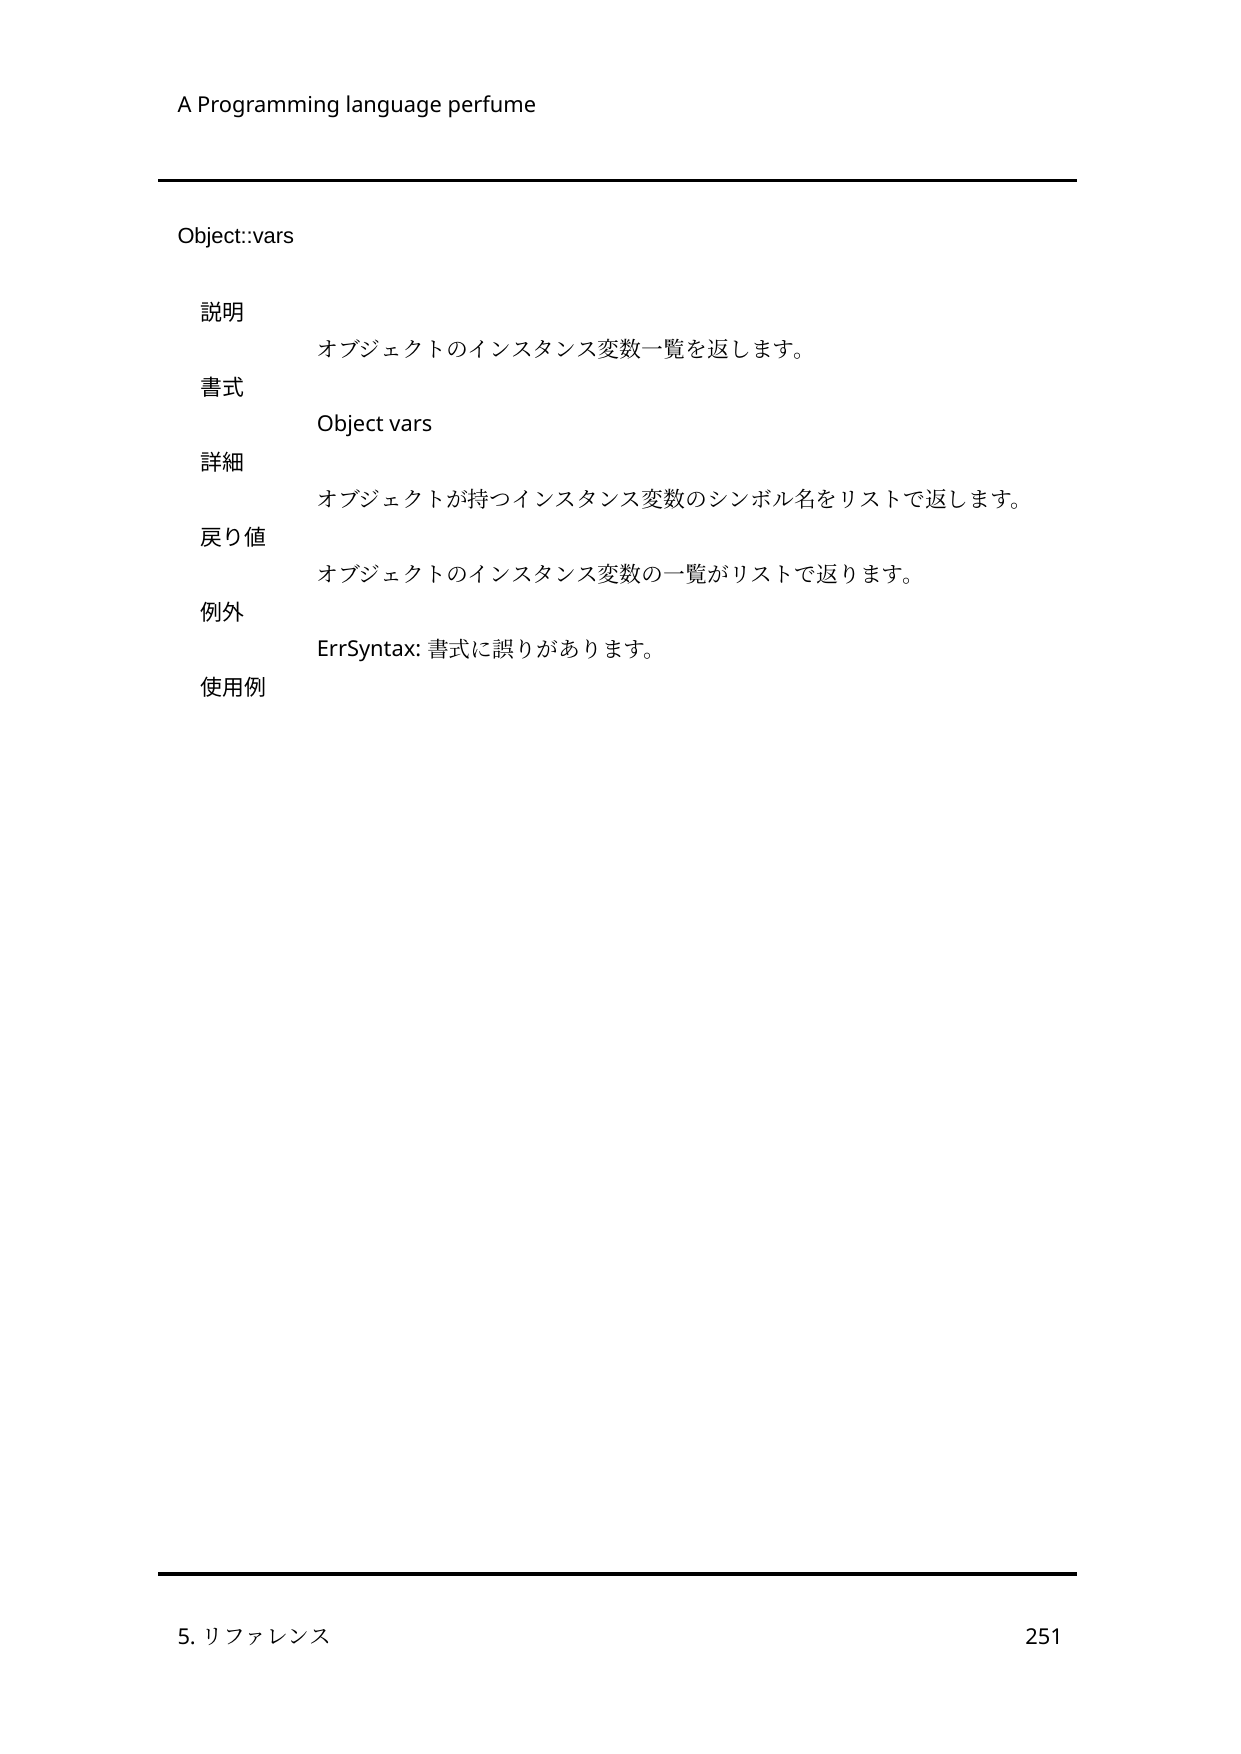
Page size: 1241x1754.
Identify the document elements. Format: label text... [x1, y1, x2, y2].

table_cell 戻り値 [200, 517, 317, 592]
subtitle Object::vars [177, 217, 1063, 254]
table_cell 例外 [200, 592, 317, 667]
table_cell 詳細 [200, 442, 317, 517]
table_header 説明 [200, 292, 317, 367]
table_cell オブジェクトのインスタンス変数の一覧がリストで返ります。 [317, 517, 1063, 592]
table_cell オブジェクトが持つインスタンス変数のシンボル名をリストで返します。 [317, 442, 1063, 517]
table_cell ErrSyntax: 書式に誤りがあります。 [317, 592, 1063, 667]
table_cell 使用例 [200, 667, 317, 742]
table_cell Object vars [317, 367, 1063, 442]
table_cell 書式 [200, 367, 317, 442]
table_cell [317, 667, 1063, 742]
table_header オブジェクトのインスタンス変数一覧を返します。 [317, 292, 1063, 367]
